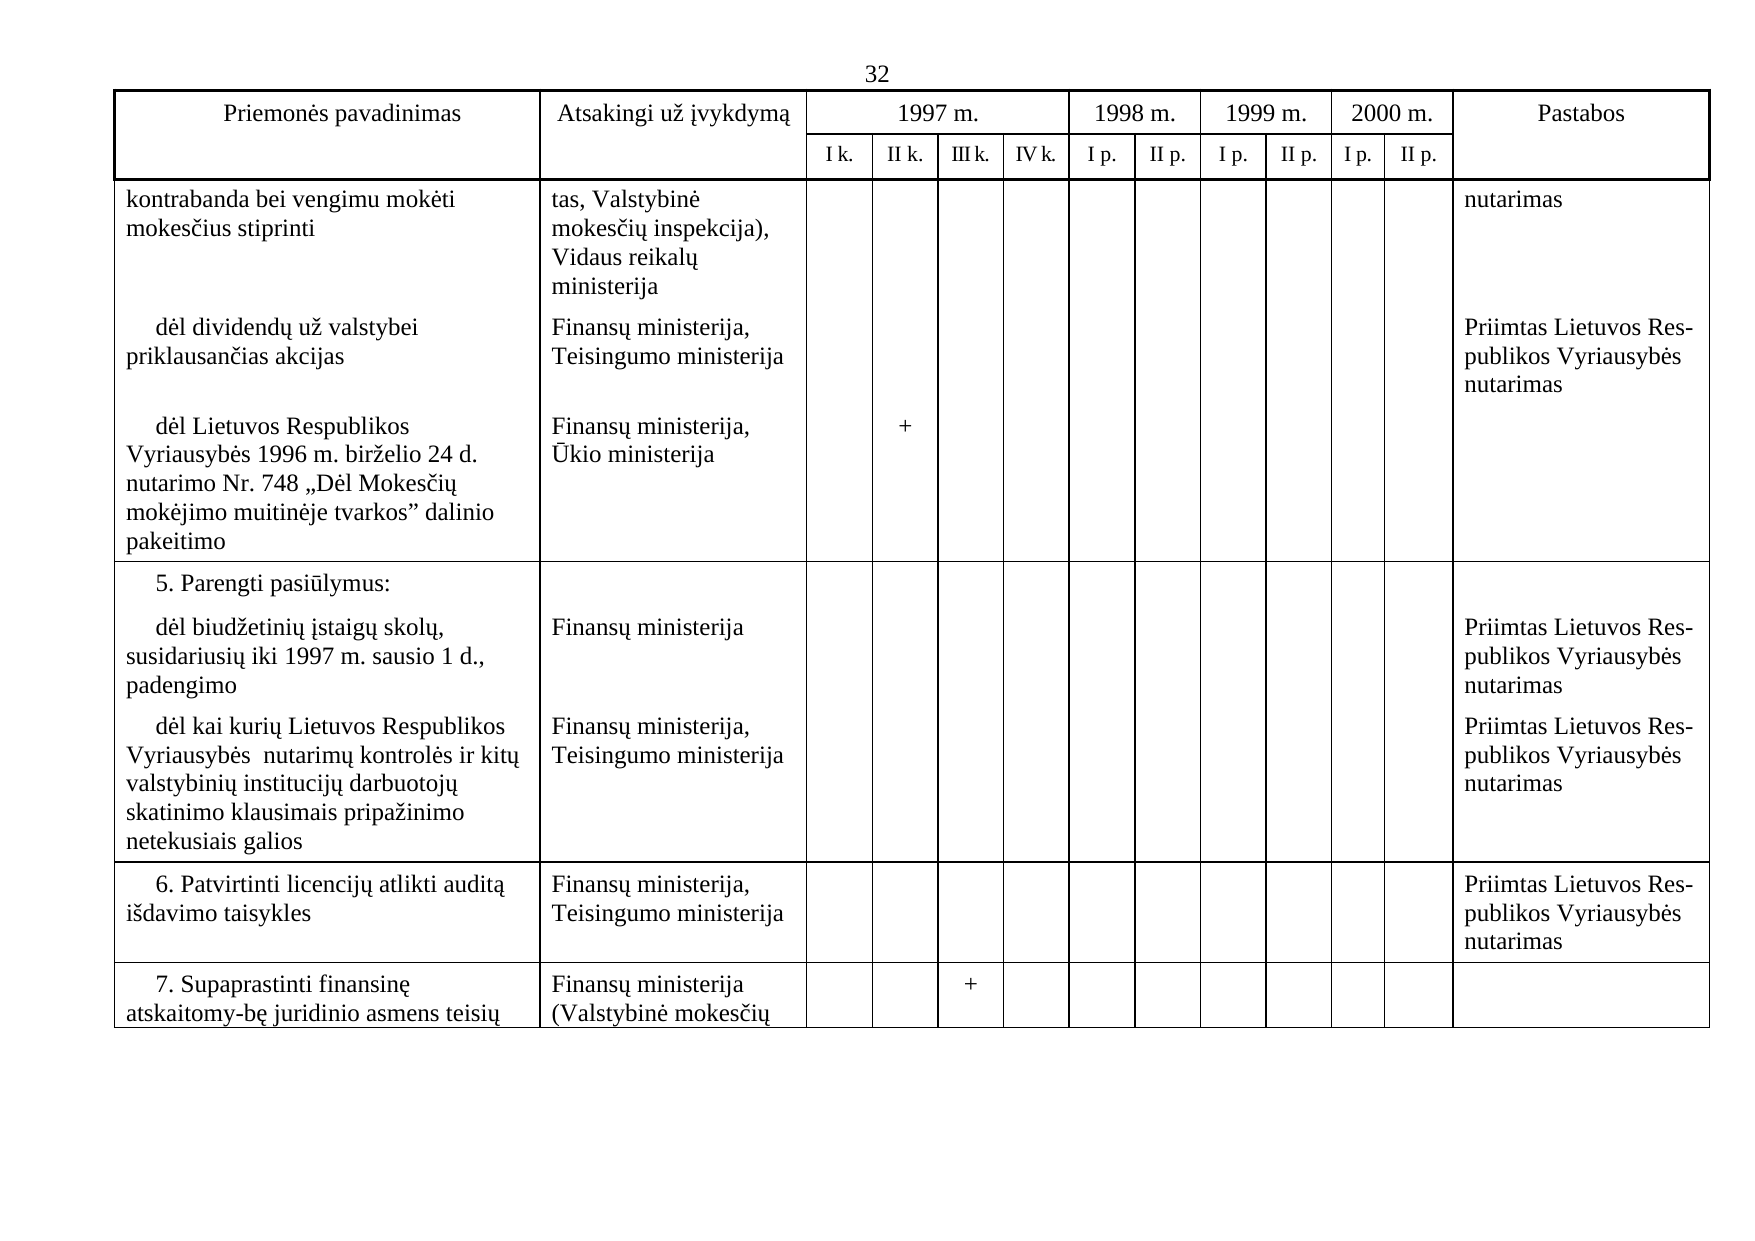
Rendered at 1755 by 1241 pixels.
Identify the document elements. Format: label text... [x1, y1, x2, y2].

table_cell [1136, 606, 1200, 705]
table_cell II p. [1136, 135, 1200, 178]
table_cell [1454, 562, 1709, 606]
table_cell [873, 606, 937, 705]
table_cell [1454, 405, 1709, 561]
table_cell Finansų ministerija, Teisingumo ministerija [541, 306, 806, 404]
table_cell Priimtas Lietuvos Res-publikos Vyriausybės nutarimas [1454, 705, 1709, 861]
table_cell [1454, 963, 1709, 1027]
table_cell [807, 181, 872, 306]
table_cell [1267, 181, 1331, 306]
table_cell kontrabanda bei vengimu mokėti mokesčius stiprinti [115, 181, 539, 306]
table_cell [873, 306, 937, 404]
table_cell [939, 606, 1003, 705]
table_cell Finansų ministerija (Valstybinė mokesčių [541, 963, 806, 1027]
table_cell [1136, 306, 1200, 404]
table_cell [541, 562, 806, 606]
table_cell [807, 705, 872, 861]
table_cell [1332, 405, 1384, 561]
table_cell [1136, 705, 1200, 861]
table_header Priemonės pavadinimas [116, 92, 539, 133]
table_cell [939, 306, 1003, 404]
table_cell [873, 705, 937, 861]
table_cell [1267, 562, 1331, 606]
table_cell [1201, 181, 1265, 306]
table_header 1998 m. [1070, 92, 1200, 133]
table_cell [1136, 562, 1200, 606]
table_header Atsakingi už įvykdymą [541, 92, 806, 133]
table_cell [1004, 181, 1068, 306]
table_cell [1332, 181, 1384, 306]
table_cell [1385, 405, 1452, 561]
table_cell [1070, 306, 1134, 404]
table_cell [807, 963, 872, 1027]
table_cell [1385, 963, 1452, 1027]
table_cell nutarimas [1454, 181, 1709, 306]
table_cell [1267, 963, 1331, 1027]
table_cell Priimtas Lietuvos Res-publikos Vyriausybės nutarimas [1454, 606, 1709, 705]
table_cell [1070, 606, 1134, 705]
table_cell [939, 405, 1003, 561]
table_cell [1004, 963, 1068, 1027]
table_cell [1070, 863, 1134, 961]
table_cell [1385, 306, 1452, 404]
table_cell [1385, 863, 1452, 961]
table_cell [1070, 562, 1134, 606]
table_cell [1332, 863, 1384, 961]
table_cell tas, Valstybinė mokesčių inspekcija), Vidaus reikalų ministerija [541, 181, 806, 306]
table_cell [1070, 705, 1134, 861]
table_cell dėl Lietuvos Respublikos Vyriausybės 1996 m. birželio 24 d. nutarimo Nr. 748 „Dėl Mokesčių mokėjimo muitinėje tvarkos” dalinio pakeitimo [115, 405, 539, 561]
table_cell [1201, 863, 1265, 961]
table_cell [1004, 405, 1068, 561]
table_cell [1267, 306, 1331, 404]
table_header 1999 m. [1201, 92, 1331, 133]
table_cell II p. [1385, 135, 1452, 178]
table_cell [1136, 863, 1200, 961]
table_cell [1267, 405, 1331, 561]
table_cell [1385, 181, 1452, 306]
table_cell dėl dividendų už valstybei priklausančias akcijas [115, 306, 539, 404]
table_header 2000 m. [1332, 92, 1452, 133]
table_cell Finansų ministerija [541, 606, 806, 705]
table_cell [116, 133, 539, 178]
table_cell [1004, 306, 1068, 404]
table_cell + [939, 963, 1003, 1027]
table_cell [1004, 606, 1068, 705]
table_cell + [873, 405, 937, 561]
table_cell [1136, 405, 1200, 561]
table_cell [1201, 963, 1265, 1027]
table_cell I p. [1332, 135, 1384, 178]
table_cell [1332, 306, 1384, 404]
table_cell dėl kai kurių Lietuvos Respublikos Vyriausybės nutarimų kontrolės ir kitų valstybinių institucijų darbuotojų skatinimo klausimais pripažinimo netekusiais galios [115, 705, 539, 861]
table_cell 7. Supaprastinti finansinę atskaitomy-bę juridinio asmens teisių [115, 963, 539, 1027]
table_cell [1201, 405, 1265, 561]
table_cell [807, 562, 872, 606]
table_cell [939, 705, 1003, 861]
table_cell [873, 181, 937, 306]
table_cell II p. [1267, 135, 1331, 178]
table_cell [1070, 181, 1134, 306]
table_cell [807, 306, 872, 404]
table_cell I p. [1070, 135, 1134, 178]
table_cell [1201, 306, 1265, 404]
table_cell [1201, 562, 1265, 606]
table_cell Finansų ministerija, Teisingumo ministerija [541, 705, 806, 861]
table_cell [1201, 606, 1265, 705]
table_cell [1332, 963, 1384, 1027]
table_header 1997 m. [807, 92, 1068, 133]
table_cell [1267, 705, 1331, 861]
table_cell 5. Parengti pasiūlymus: [115, 562, 539, 606]
table_cell Priimtas Lietuvos Res-publikos Vyriausybės nutarimas [1454, 863, 1709, 961]
table_cell [1136, 963, 1200, 1027]
table_cell dėl biudžetinių įstaigų skolų, susidariusių iki 1997 m. sausio 1 d., padengimo [115, 606, 539, 705]
table_cell III k. [939, 135, 1003, 178]
table_cell [1004, 705, 1068, 861]
table_cell [541, 133, 806, 178]
table_cell [873, 863, 937, 961]
table_cell [939, 181, 1003, 306]
table_cell [1070, 963, 1134, 1027]
table_cell [873, 562, 937, 606]
table_cell [807, 863, 872, 961]
table_cell I k. [807, 135, 872, 178]
table_cell [939, 562, 1003, 606]
table_cell [1201, 705, 1265, 861]
table_cell [939, 863, 1003, 961]
table_cell [1385, 562, 1452, 606]
table_cell [1385, 606, 1452, 705]
table_header Pastabos [1454, 92, 1708, 133]
table_cell I p. [1201, 135, 1265, 178]
table_cell [1070, 405, 1134, 561]
table_cell [1332, 606, 1384, 705]
table_cell [1332, 705, 1384, 861]
table_cell IV k. [1004, 135, 1068, 178]
table_cell [1454, 133, 1708, 178]
table_cell Priimtas Lietuvos Res-publikos Vyriausybės nutarimas [1454, 306, 1709, 404]
table_cell [1385, 705, 1452, 861]
table_cell 6. Patvirtinti licencijų atlikti auditą išdavimo taisykles [115, 863, 539, 961]
table_cell [1267, 606, 1331, 705]
table_cell [1136, 181, 1200, 306]
table_cell Finansų ministerija, Ūkio ministerija [541, 405, 806, 561]
table_cell [1267, 863, 1331, 961]
table_cell [1004, 863, 1068, 961]
table_cell [873, 963, 937, 1027]
table_cell II k. [873, 135, 937, 178]
table_cell [807, 405, 872, 561]
table_cell [1332, 562, 1384, 606]
table_cell [807, 606, 872, 705]
table_cell [1004, 562, 1068, 606]
table_cell Finansų ministerija, Teisingumo ministerija [541, 863, 806, 961]
